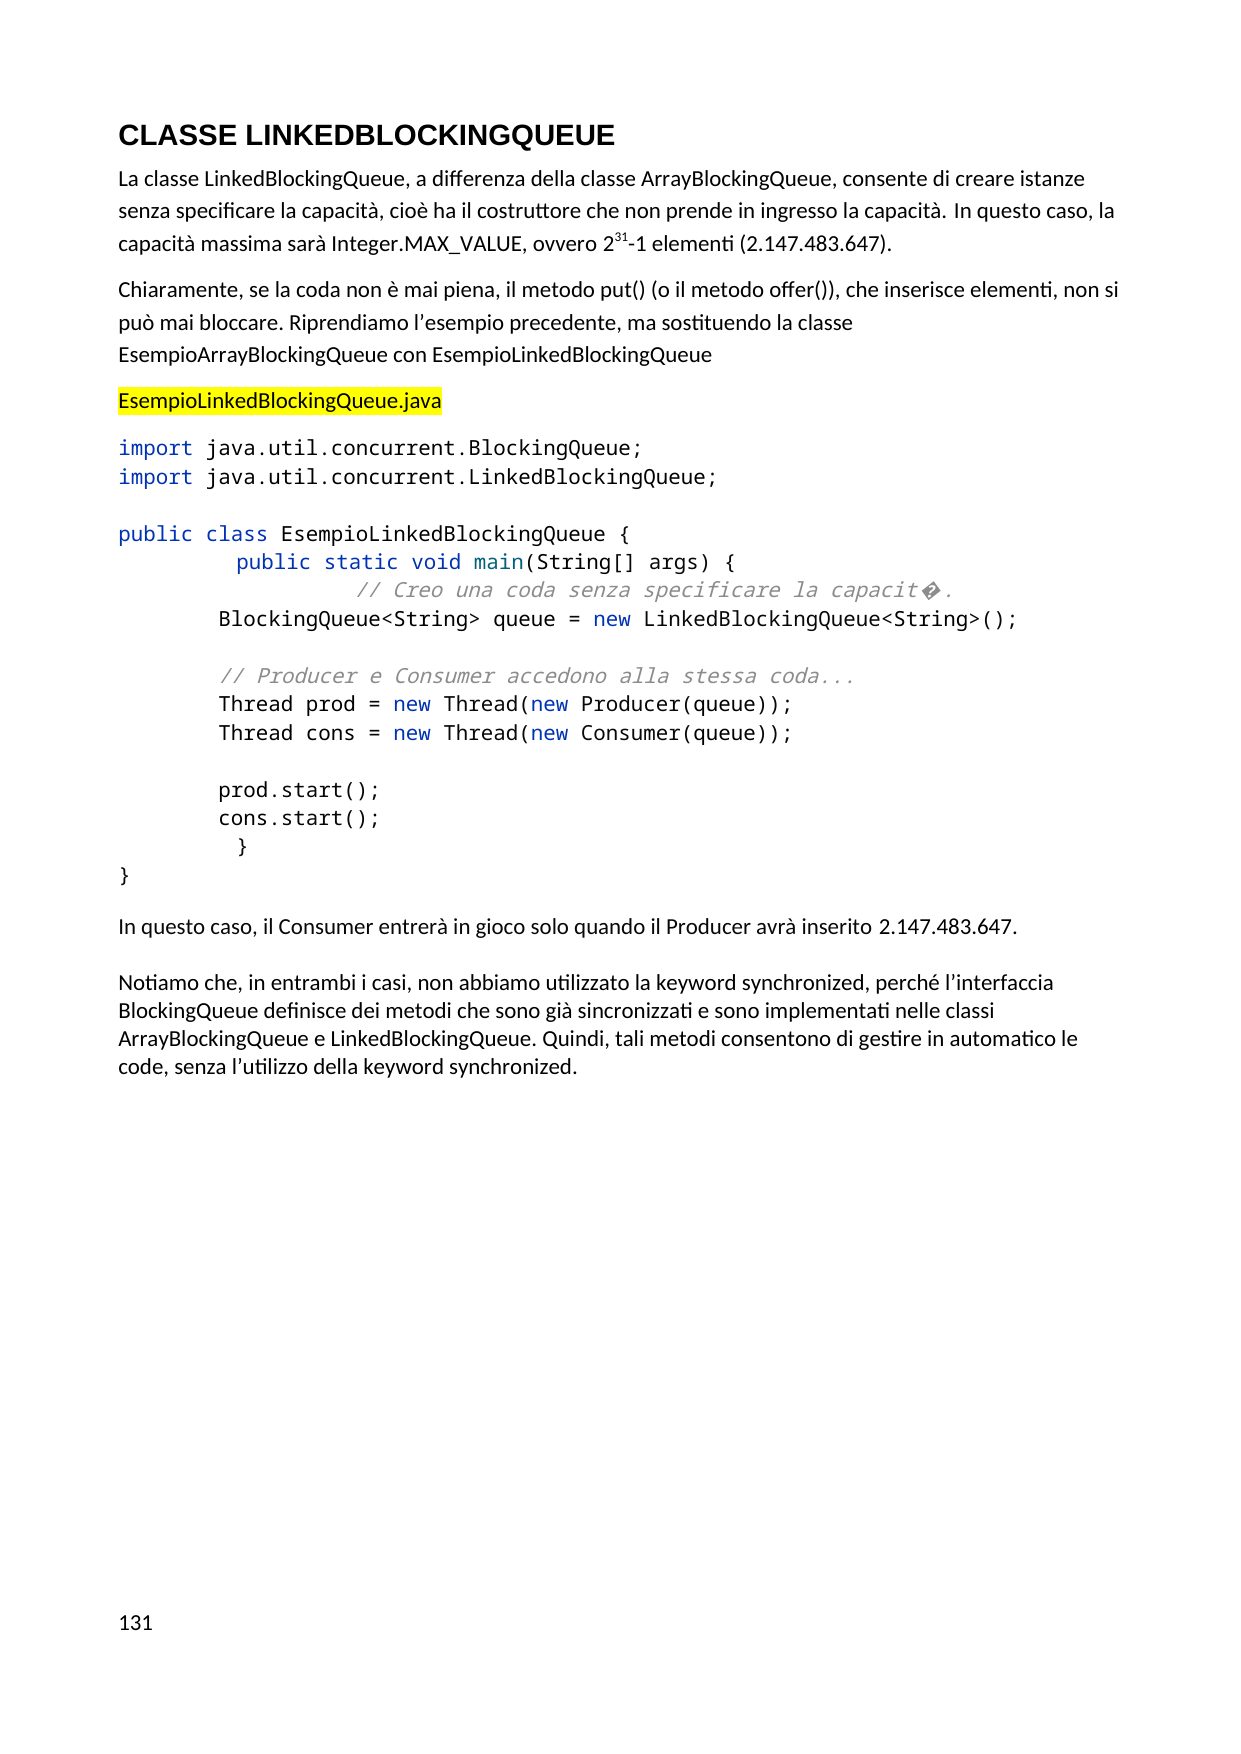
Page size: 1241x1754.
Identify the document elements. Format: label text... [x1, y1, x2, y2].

text La classe LinkedBlockingQueue, a differenza della classe ArrayBlockingQueue, consente di creare istanze senza specificare la capacità, cioè ha il costruttore che non prende in ingresso la capacità. In questo caso, la capacità massima sarà Integer.MAX_VALUE, ovvero 231-1 elementi (2.147.483.647). [118, 164, 1122, 257]
text Notiamo che, in entrambi i casi, non abbiamo utilizzato la keyword synchronized, perché l’interfaccia BlockingQueue definisce dei metodi che sono già sincronizzati e sono implementati nelle classi ArrayBlockingQueue e LinkedBlockingQueue. Quindi, tali metodi consentono di gestire in automatico le code, senza l’utilizzo della keyword synchronized. [118, 968, 1122, 1080]
text import java.util.concurrent.BlockingQueue; import java.util.concurrent.LinkedBlockingQueue; public class EsempioLinkedBlockingQueue { public static void main(String[] args) { // Creo una coda senza specificare la capacit�. BlockingQueue<String> queue = new LinkedBlockingQueue<String>(); // Producer e Consumer accedono alla stessa coda... Thread prod = new Thread(new Producer(queue)); Thread cons = new Thread(new Consumer(queue)); prod.start(); cons.start(); } } [118, 433, 1122, 888]
text EsempioLinkedBlockingQueue.java [118, 387, 1122, 415]
text In questo caso, il Consumer entrerà in gioco solo quando il Producer avrà inserito 2.147.483.647. [118, 912, 1122, 940]
subtitle CLASSE LINKEDBLOCKINGQUEUE [118, 118, 1122, 152]
text Chiaramente, se la coda non è mai piena, il metodo put() (o il metodo offer()), che inserisce elementi, non si può mai bloccare. Riprendiamo l’esempio precedente, ma sostituendo la classe EsempioArrayBlockingQueue con EsempioLinkedBlockingQueue [118, 276, 1122, 368]
